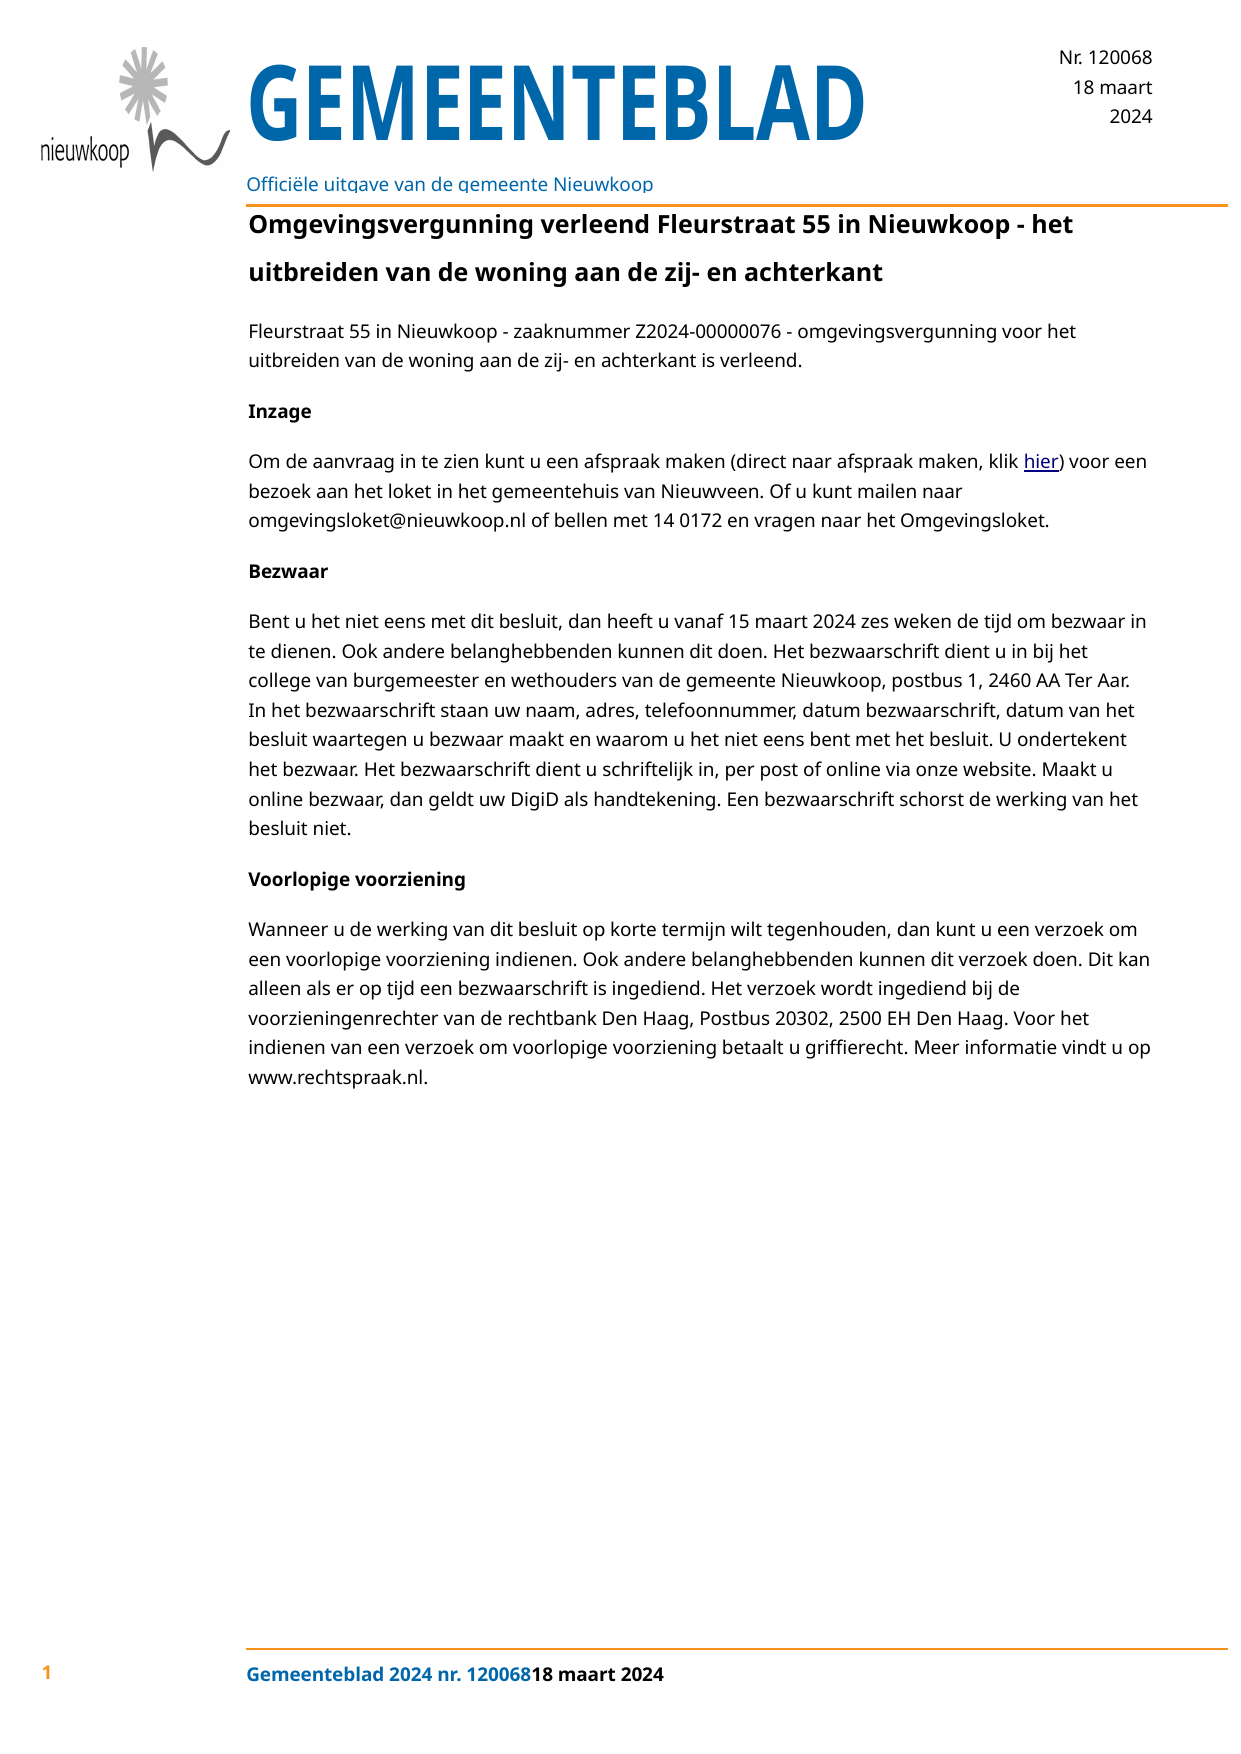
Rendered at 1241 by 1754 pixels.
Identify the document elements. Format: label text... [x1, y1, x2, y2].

text Bezwaar [248, 558, 1152, 584]
text Om de aanvraag in te zien kunt u een afspraak maken (direct naar afspraak maken, klik hier) voor een bezoek aan het loket in het gemeentehuis van Nieuwveen. Of u kunt mailen naar omgevingsloket@nieuwkoop.nl of bellen met 14 0172 en vragen naar het Omgevingsloket. [248, 448, 1152, 533]
text Inzage [248, 398, 1152, 424]
text Voorlopige voorziening [248, 866, 1152, 892]
text Omgevingsvergunning verleend Fleurstraat 55 in Nieuwkoop - het uitbreiden van de woning aan de zij- en achterkant [248, 207, 1152, 288]
picture [41, 47, 231, 172]
text Fleurstraat 55 in Nieuwkoop - zaaknummer Z2024-00000076 - omgevingsvergunning voor het uitbreiden van de woning aan de zij- en achterkant is verleend. [248, 318, 1152, 373]
text Wanneer u de werking van dit besluit op korte termijn wilt tegenhouden, dan kunt u een verzoek om een voorlopige voorziening indienen. Ook andere belanghebbenden kunnen dit verzoek doen. Dit kan alleen als er op tijd een bezwaarschrift is ingediend. Het verzoek wordt ingediend bij de voorzieningenrechter van de rechtbank Den Haag, Postbus 20302, 2500 EH Den Haag. Voor het indienen van een verzoek om voorlopige voorziening betaalt u griffierecht. Meer informatie vindt u op www.rechtspraak.nl. [248, 916, 1152, 1090]
text Bent u het niet eens met dit besluit, dan heeft u vanaf 15 maart 2024 zes weken de tijd om bezwaar in te dienen. Ook andere belanghebbenden kunnen dit doen. Het bezwaarschrift dient u in bij het college van burgemeester en wethouders van de gemeente Nieuwkoop, postbus 1, 2460 AA Ter Aar. In het bezwaarschrift staan uw naam, adres, telefoonnummer, datum bezwaarschrift, datum van het besluit waartegen u bezwaar maakt en waarom u het niet eens bent met het besluit. U ondertekent het bezwaar. Het bezwaarschrift dient u schriftelijk in, per post of online via onze website. Maakt u online bezwaar, dan geldt uw DigiD als handtekening. Een bezwaarschrift schorst de werking van het besluit niet. [248, 608, 1152, 841]
